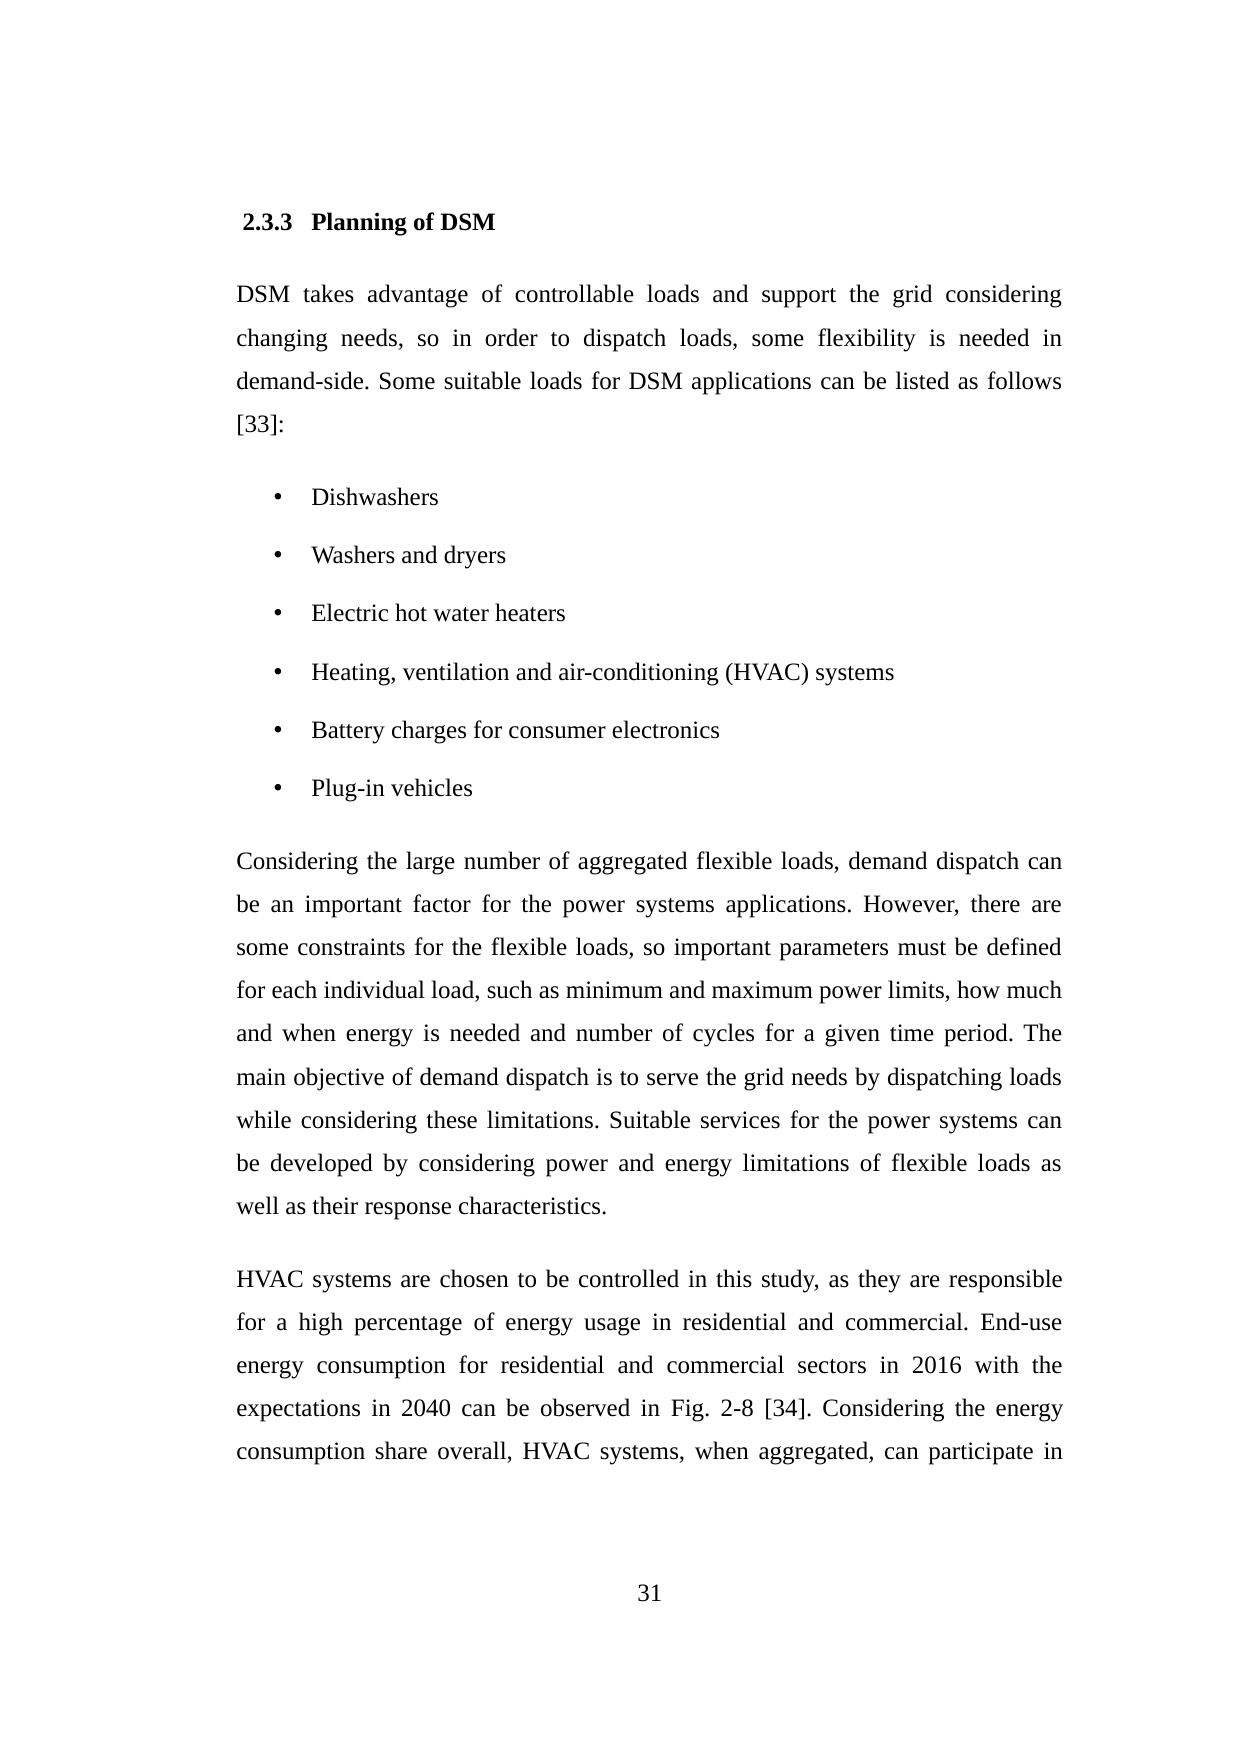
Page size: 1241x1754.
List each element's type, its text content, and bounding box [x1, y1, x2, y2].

list Heating, ventilation and air-conditioning (HVAC) systems [273, 657, 1063, 685]
list Battery charges for consumer electronics [273, 715, 1063, 744]
subtitle Planning of DSM [236, 207, 1063, 236]
list Electric hot water heaters [273, 598, 1063, 627]
list Washers and dryers [273, 540, 1063, 569]
list Dishwashers [273, 482, 1063, 510]
list Plug-in vehicles [273, 773, 1063, 802]
text Considering the large number of aggregated flexible loads, demand dispatch can be an important factor for the power systems applications. However, there are some constraints for the flexible loads, so important parameters must be defined for each individual load, such as minimum and maximum power limits, how much and when energy is needed and number of cycles for a given time period. The main objective of demand dispatch is to serve the grid needs by dispatching loads while considering these limitations. Suitable services for the power systems can be developed by considering power and energy limitations of flexible loads as well as their response characteristics. [236, 846, 1063, 1220]
text HVAC systems are chosen to be controlled in this study, as they are responsible for a high percentage of energy usage in residential and commercial. End-use energy consumption for residential and commercial sectors in 2016 with the expectations in 2040 can be observed in Fig. 2-8 [34]⁠. Considering the energy consumption share overall, HVAC systems, when aggregated, can participate in [236, 1264, 1063, 1465]
text DSM takes advantage of controllable loads and support the grid considering changing needs, so in order to dispatch loads, some flexibility is needed in demand-side. Some suitable loads for DSM applications can be listed as follows [33]⁠: [236, 279, 1063, 438]
